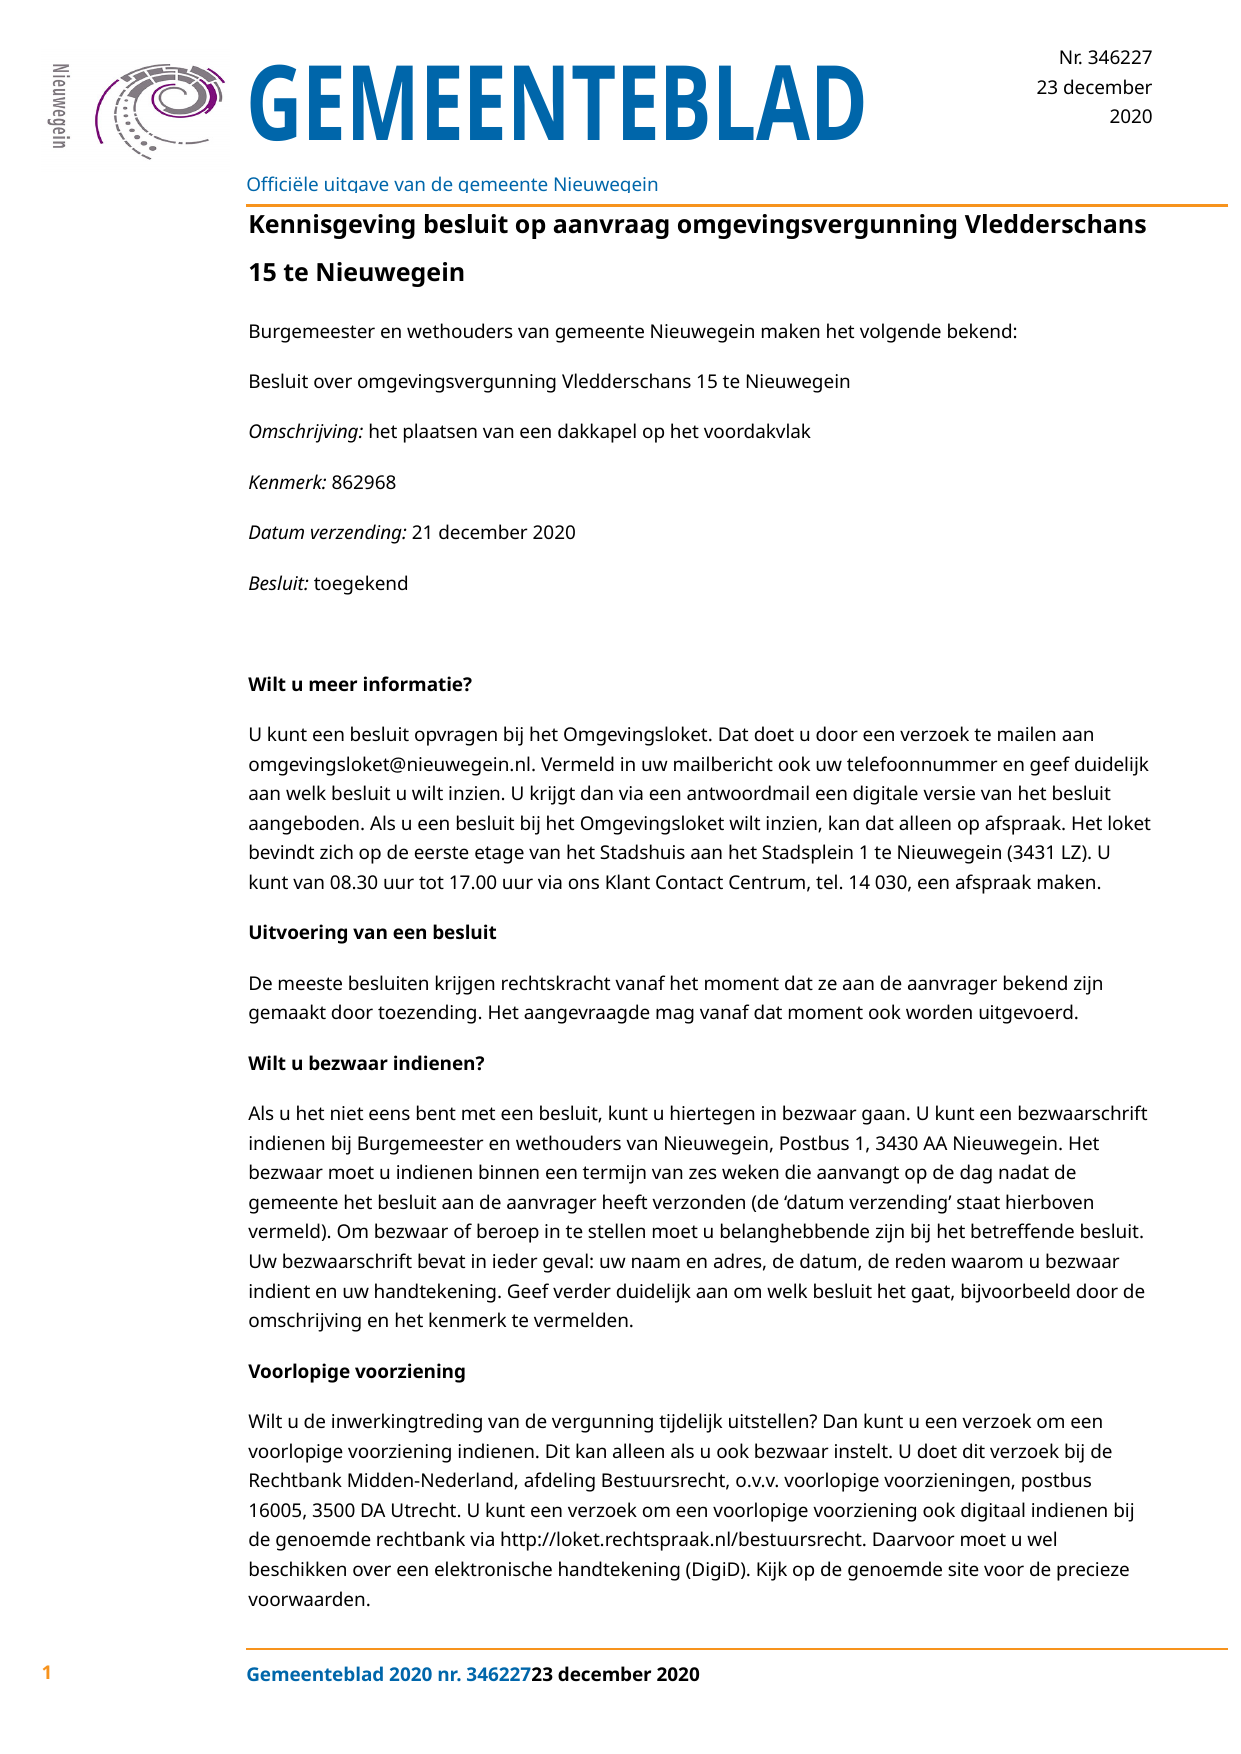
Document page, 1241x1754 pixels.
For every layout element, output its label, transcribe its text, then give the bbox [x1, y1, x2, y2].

text Kenmerk: 862968 [248, 469, 1152, 495]
text Besluit over omgevingsvergunning Vledderschans 15 te Nieuwegein [248, 368, 1152, 394]
text Voorlopige voorziening [248, 1358, 1152, 1384]
text Datum verzending: 21 december 2020 [248, 519, 1152, 545]
text Wilt u bezwaar indienen? [248, 1050, 1152, 1076]
text Uitvoering van een besluit [248, 919, 1152, 945]
text Wilt u meer informatie? [248, 671, 1152, 697]
text U kunt een besluit opvragen bij het Omgevingsloket. Dat doet u door een verzoek te mailen aan omgevingsloket@nieuwegein.nl. Vermeld in uw mailbericht ook uw telefoonnummer en geef duidelijk aan welk besluit u wilt inzien. U krijgt dan via een antwoordmail een digitale versie van het besluit aangeboden. Als u een besluit bij het Omgevingsloket wilt inzien, kan dat alleen op afspraak. Het loket bevindt zich op de eerste etage van het Stadshuis aan het Stadsplein 1 te Nieuwegein (3431 LZ). U kunt van 08.30 uur tot 17.00 uur via ons Klant Contact Centrum, tel. 14 030, een afspraak maken. [248, 721, 1152, 895]
text Besluit: toegekend [248, 570, 1152, 596]
text Omschrijving: het plaatsen van een dakkapel op het voordakvlak [248, 419, 1152, 444]
text Burgemeester en wethouders van gemeente Nieuwegein maken het volgende bekend: [248, 318, 1152, 344]
text Kennisgeving besluit op aanvraag omgevingsvergunning Vledderschans 15 te Nieuwegein [248, 207, 1152, 288]
text Wilt u de inwerkingtreding van de vergunning tijdelijk uitstellen? Dan kunt u een verzoek om een voorlopige voorziening indienen. Dit kan alleen als u ook bezwaar instelt. U doet dit verzoek bij de Rechtbank Midden-Nederland, afdeling Bestuursrecht, o.v.v. voorlopige voorzieningen, postbus 16005, 3500 DA Utrecht. U kunt een verzoek om een voorlopige voorziening ook digitaal indienen bij de genoemde rechtbank via http://loket.rechtspraak.nl/bestuursrecht. Daarvoor moet u wel beschikken over een elektronische handtekening (DigiD). Kijk op de genoemde site voor de precieze voorwaarden. [248, 1408, 1152, 1612]
text De meeste besluiten krijgen rechtskracht vanaf het moment dat ze aan de aanvrager bekend zijn gemaakt door toezending. Het aangevraagde mag vanaf dat moment ook worden uitgevoerd. [248, 970, 1152, 1025]
picture [41, 47, 231, 172]
text Als u het niet eens bent met een besluit, kunt u hiertegen in bezwaar gaan. U kunt een bezwaarschrift indienen bij Burgemeester en wethouders van Nieuwegein, Postbus 1, 3430 AA Nieuwegein. Het bezwaar moet u indienen binnen een termijn van zes weken die aanvangt op de dag nadat de gemeente het besluit aan de aanvrager heeft verzonden (de ‘datum verzending’ staat hierboven vermeld). Om bezwaar of beroep in te stellen moet u belanghebbende zijn bij het betreffende besluit. Uw bezwaarschrift bevat in ieder geval: uw naam en adres, de datum, de reden waarom u bezwaar indient en uw handtekening. Geef verder duidelijk aan om welk besluit het gaat, bijvoorbeeld door de omschrijving en het kenmerk te vermelden. [248, 1100, 1152, 1333]
